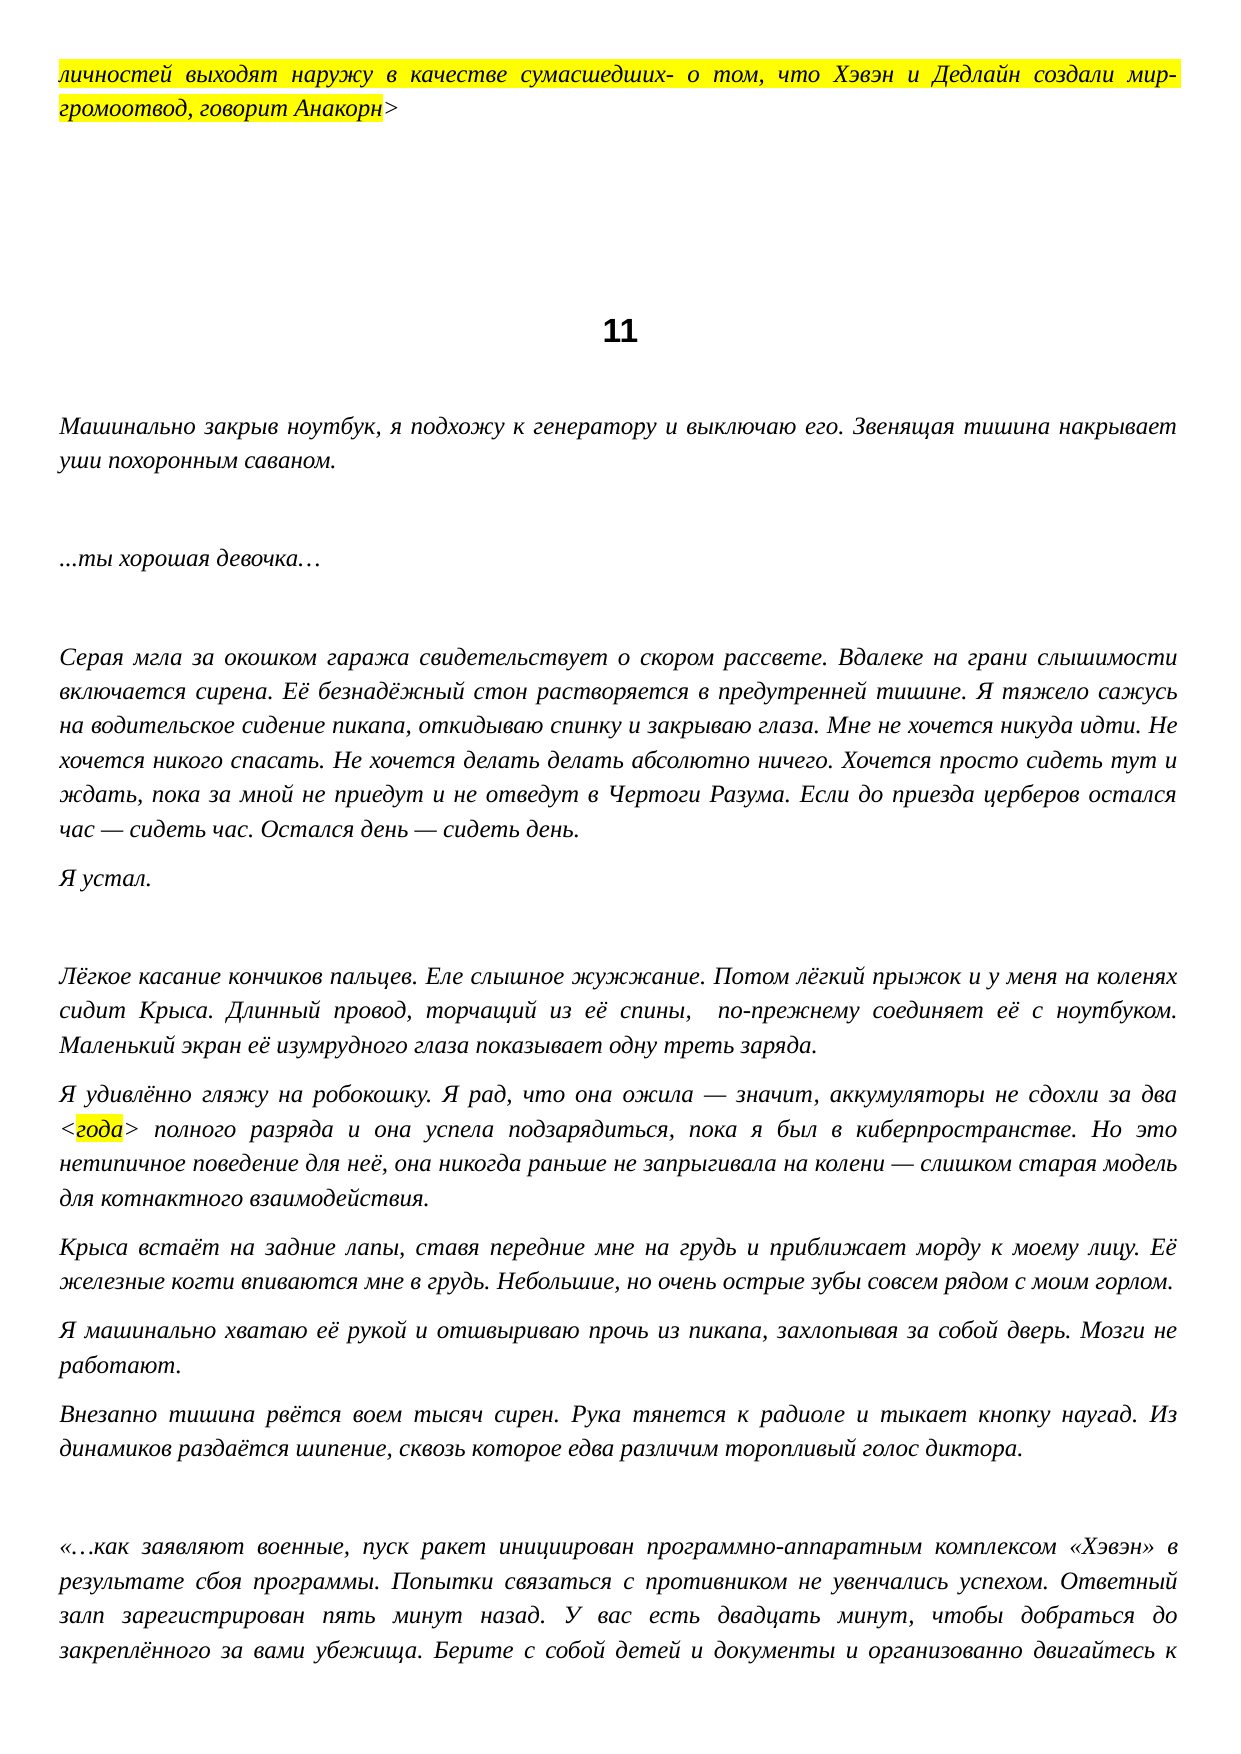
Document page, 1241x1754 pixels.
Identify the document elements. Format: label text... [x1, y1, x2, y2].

text ...ты хорошая девочка… [59, 543, 1181, 572]
text «…как заявляют военные, пуск ракет инициирован программно-аппаратным комплексом «Хэвэн» в результате сбоя программы. Попытки связаться с противником не увенчались успехом. Ответный залп зарегистрирован пять минут назад. У вас есть двадцать минут, чтобы добраться до закреплённого за вами убежища. Берите с собой детей и документы и организованно двигайтесь к [59, 1531, 1181, 1663]
text Я удивлённо гляжу на робокошку. Я рад, что она ожила — значит, аккумуляторы не сдохли за два <года> полного разряда и она успела подзарядиться, пока я был в киберпространстве. Но это нетипичное поведение для неё, она никогда раньше не запрыгивала на колени — слишком старая модель для котнактного взаимодействия. [59, 1079, 1181, 1211]
text Серая мгла за окошком гаража свидетельствует о скором рассвете. Вдалеке на грани слышимости включается сирена. Её безнадёжный стон растворяется в предутренней тишине. Я тяжело сажусь на водительское сидение пикапа, откидываю спинку и закрываю глаза. Мне не хочется никуда идти. Не хочется никого спасать. Не хочется делать делать абсолютно ничего. Хочется просто сидеть тут и ждать, пока за мной не приедут и не отведут в Чертоги Разума. Если до приезда церберов остался час — сидеть час. Остался день — сидеть день. [59, 642, 1181, 843]
text Крыса встаёт на задние лапы, ставя передние мне на грудь и приближает морду к моему лицу. Её железные когти впиваются мне в грудь. Небольшие, но очень острые зубы совсем рядом с моим горлом. [59, 1232, 1181, 1295]
text Лёгкое касание кончиков пальцев. Еле слышное жужжание. Потом лёгкий прыжок и у меня на коленях сидит Крыса. Длинный провод, торчащий из её спины, по-прежнему соединяет её с ноутбуком. Маленький экран её изумрудного глаза показывает одну треть заряда. [59, 961, 1181, 1059]
text Я устал. [59, 863, 1181, 892]
text Внезапно тишина рвётся воем тысяч сирен. Рука тянется к радиоле и тыкает кнопку наугад. Из динамиков раздаётся шипение, сквозь которое едва различим торопливый голос диктора. [59, 1399, 1181, 1462]
subtitle 11 [59, 311, 1181, 349]
text личностей выходят наружу в качестве сумасшедших- о том, что Хэвэн и Дедлайн создали мир-громоотвод, говорит Анакорн> [59, 59, 1181, 122]
text Машинально закрыв ноутбук, я подхожу к генератору и выключаю его. Звенящая тишина накрывает уши похоронным саваном. [59, 411, 1181, 474]
text Я машинально хватаю её рукой и отшвыриваю прочь из пикапа, захлопывая за собой дверь. Мозги не работают. [59, 1315, 1181, 1378]
